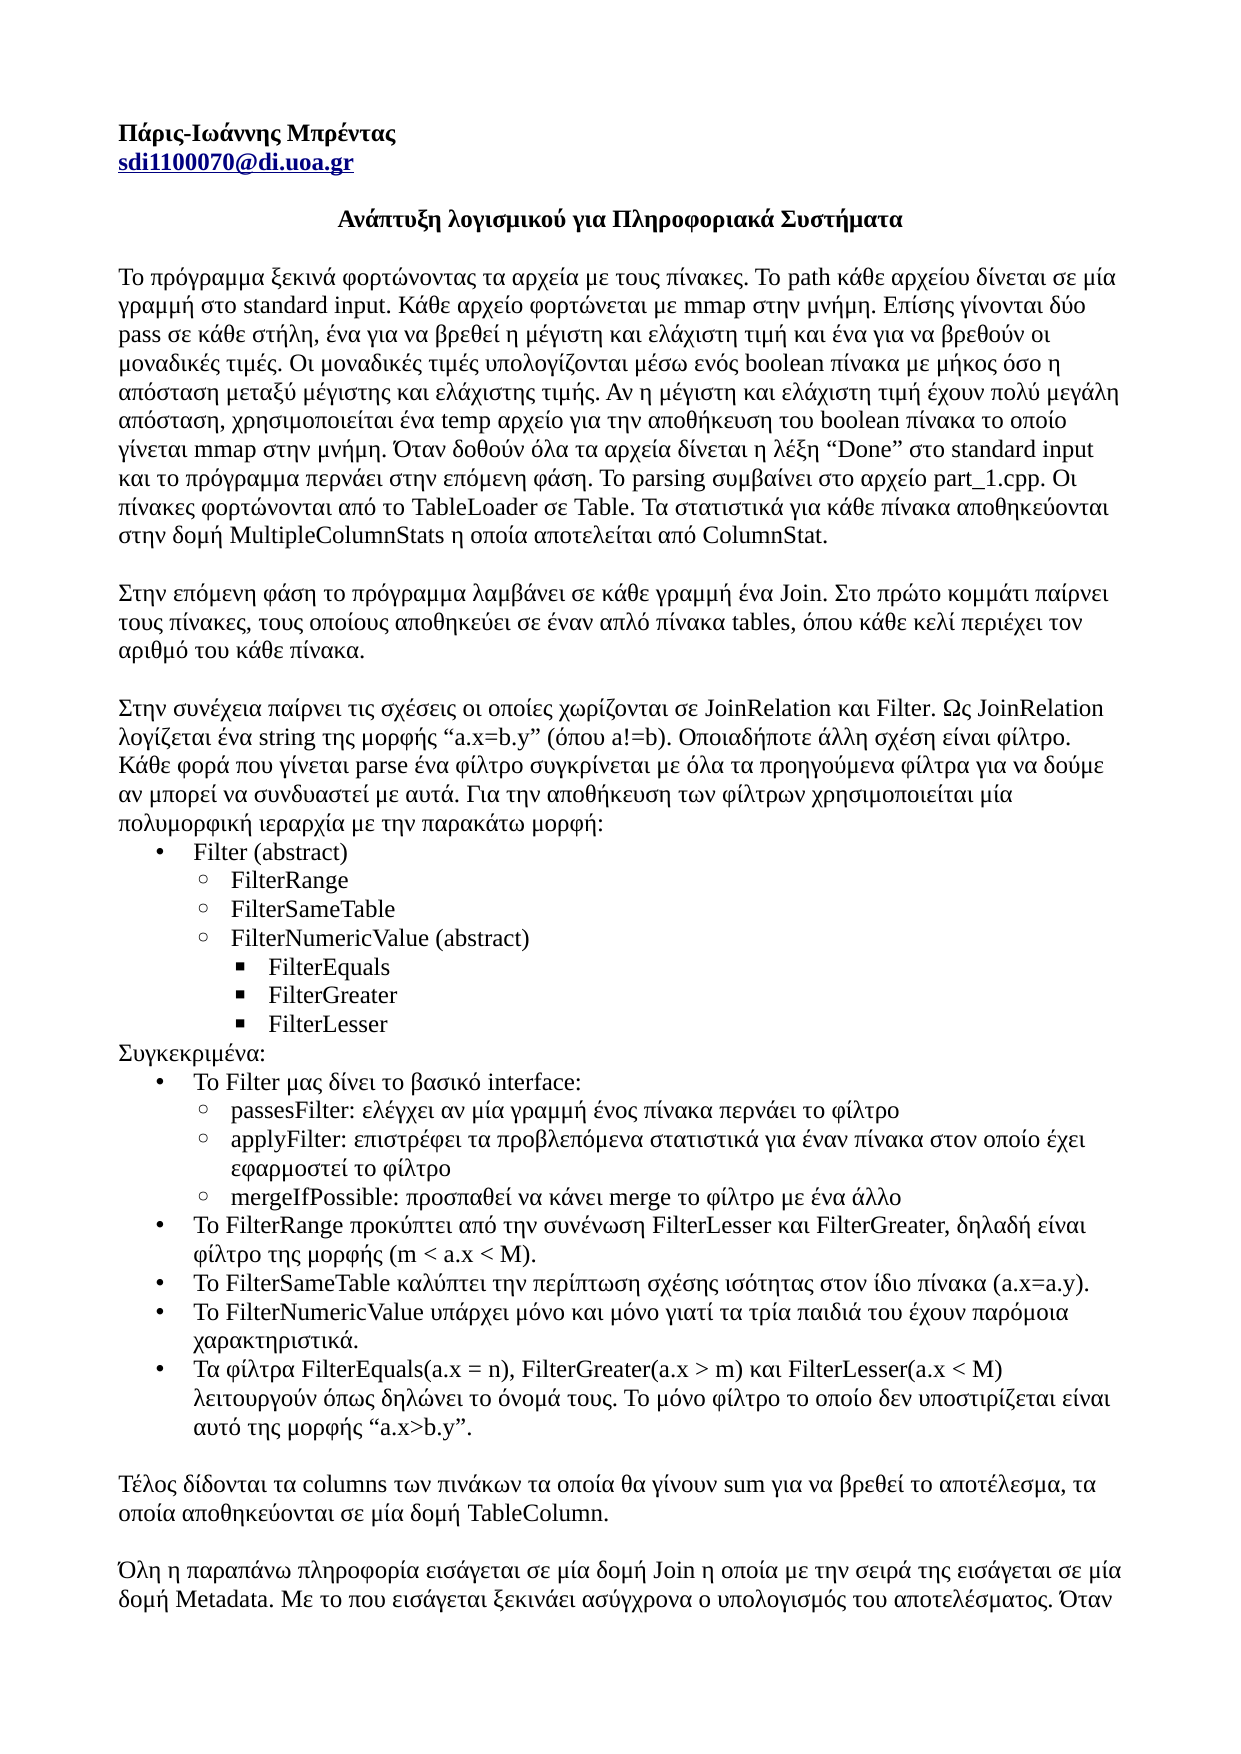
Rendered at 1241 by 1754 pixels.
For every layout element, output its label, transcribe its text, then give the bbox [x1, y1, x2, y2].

text Ανάπτυξη λογισμικού για Πληροφοριακά Συστήματα [118, 204, 1122, 233]
list FilterLesser [231, 1009, 1122, 1038]
list Το FilterRange προκύπτει από την συνένωση FilterLesser και FilterGreater, δηλαδή είναι φίλτρο της μορφής (m < a.x < M). [156, 1211, 1122, 1268]
text Στην επόμενη φάση το πρόγραμμα λαμβάνει σε κάθε γραμμή ένα Join. Στο πρώτο κομμάτι παίρνει τους πίνακες, τους οποίους αποθηκεύει σε έναν απλό πίνακα tables, όπου κάθε κελί περιέχει τον αριθμό του κάθε πίνακα. [118, 578, 1122, 664]
text Πάρις-Ιωάννης Μπρέντας [118, 118, 1122, 147]
list FilterGreater [231, 981, 1122, 1009]
list passesFilter: ελέγχει αν μία γραμμή ένος πίνακα περνάει το φίλτρο [193, 1096, 1122, 1124]
list FilterNumericValue (abstract) [193, 923, 1122, 952]
list FilterRange [193, 866, 1122, 894]
list FilterEquals [231, 952, 1122, 981]
list mergeIfPossible: προσπαθεί να κάνει merge το φίλτρο με ένα άλλο [193, 1182, 1122, 1211]
list applyFilter: επιστρέφει τα προβλεπόμενα στατιστικά για έναν πίνακα στον οποίο έχει εφαρμοστεί το φίλτρο [193, 1124, 1122, 1182]
text sdi1100070@di.uoa.gr [118, 147, 1122, 176]
list Το FilterSameTable καλύπτει την περίπτωση σχέσης ισότητας στον ίδιο πίνακα (a.x=a.y). [156, 1268, 1122, 1297]
list Το Filter μας δίνει το βασικό interface: [156, 1067, 1122, 1096]
text Όλη η παραπάνω πληροφορία εισάγεται σε μία δομή Join η οποία με την σειρά της εισάγεται σε μία δομή Metadata. Με το που εισάγεται ξεκινάει ασύγχρονα ο υπολογισμός του αποτελέσματος. Όταν [118, 1556, 1122, 1613]
list Τα φίλτρα FilterEquals(a.x = n), FilterGreater(a.x > m) και FilterLesser(a.x < M) λειτουργούν όπως δηλώνει το όνομά τους. Το μόνο φίλτρο το οποίο δεν υποστιρίζεται είναι αυτό της μορφής “a.x>b.y”. [156, 1354, 1122, 1441]
list Filter (abstract) [156, 837, 1122, 866]
text Στην συνέχεια παίρνει τις σχέσεις οι οποίες χωρίζονται σε JoinRelation και Filter. Ως JoinRelation λογίζεται ένα string της μορφής “a.x=b.y” (όπου a!=b). Οποιαδήποτε άλλη σχέση είναι φίλτρο. Κάθε φορά που γίνεται parse ένα φίλτρο συγκρίνεται με όλα τα προηγούμενα φίλτρα για να δούμε αν μπορεί να συνδυαστεί με αυτά. Για την αποθήκευση των φίλτρων χρησιμοποιείται μία πολυμορφική ιεραρχία με την παρακάτω μορφή: [118, 693, 1122, 837]
list Το FilterNumericValue υπάρχει μόνο και μόνο γιατί τα τρία παιδιά του έχουν παρόμοια χαρακτηριστικά. [156, 1297, 1122, 1354]
list FilterSameTable [193, 894, 1122, 923]
text Τέλος δίδονται τα columns των πινάκων τα οποία θα γίνουν sum για να βρεθεί το αποτέλεσμα, τα οποία αποθηκεύονται σε μία δομή TableColumn. [118, 1469, 1122, 1527]
text Συγκεκριμένα: [118, 1038, 1122, 1067]
text Το πρόγραμμα ξεκινά φορτώνοντας τα αρχεία με τους πίνακες. Το path κάθε αρχείου δίνεται σε μία γραμμή στο standard input. Κάθε αρχείο φορτώνεται με mmap στην μνήμη. Επίσης γίνονται δύο pass σε κάθε στήλη, ένα για να βρεθεί η μέγιστη και ελάχιστη τιμή και ένα για να βρεθούν οι μοναδικές τιμές. Οι μοναδικές τιμές υπολογίζονται μέσω ενός boolean πίνακα με μήκος όσο η απόσταση μεταξύ μέγιστης και ελάχιστης τιμής. Αν η μέγιστη και ελάχιστη τιμή έχουν πολύ μεγάλη απόσταση, χρησιμοποιείται ένα temp αρχείο για την αποθήκευση του boolean πίνακα το οποίο γίνεται mmap στην μνήμη. Όταν δοθούν όλα τα αρχεία δίνεται η λέξη “Done” στο standard input και το πρόγραμμα περνάει στην επόμενη φάση. Το parsing συμβαίνει στο αρχείο part_1.cpp. Οι πίνακες φορτώνονται από το TableLoader σε Table. Τα στατιστικά για κάθε πίνακα αποθηκεύονται στην δομή MultipleColumnStats η οποία αποτελείται από ColumnStat. [118, 262, 1122, 549]
